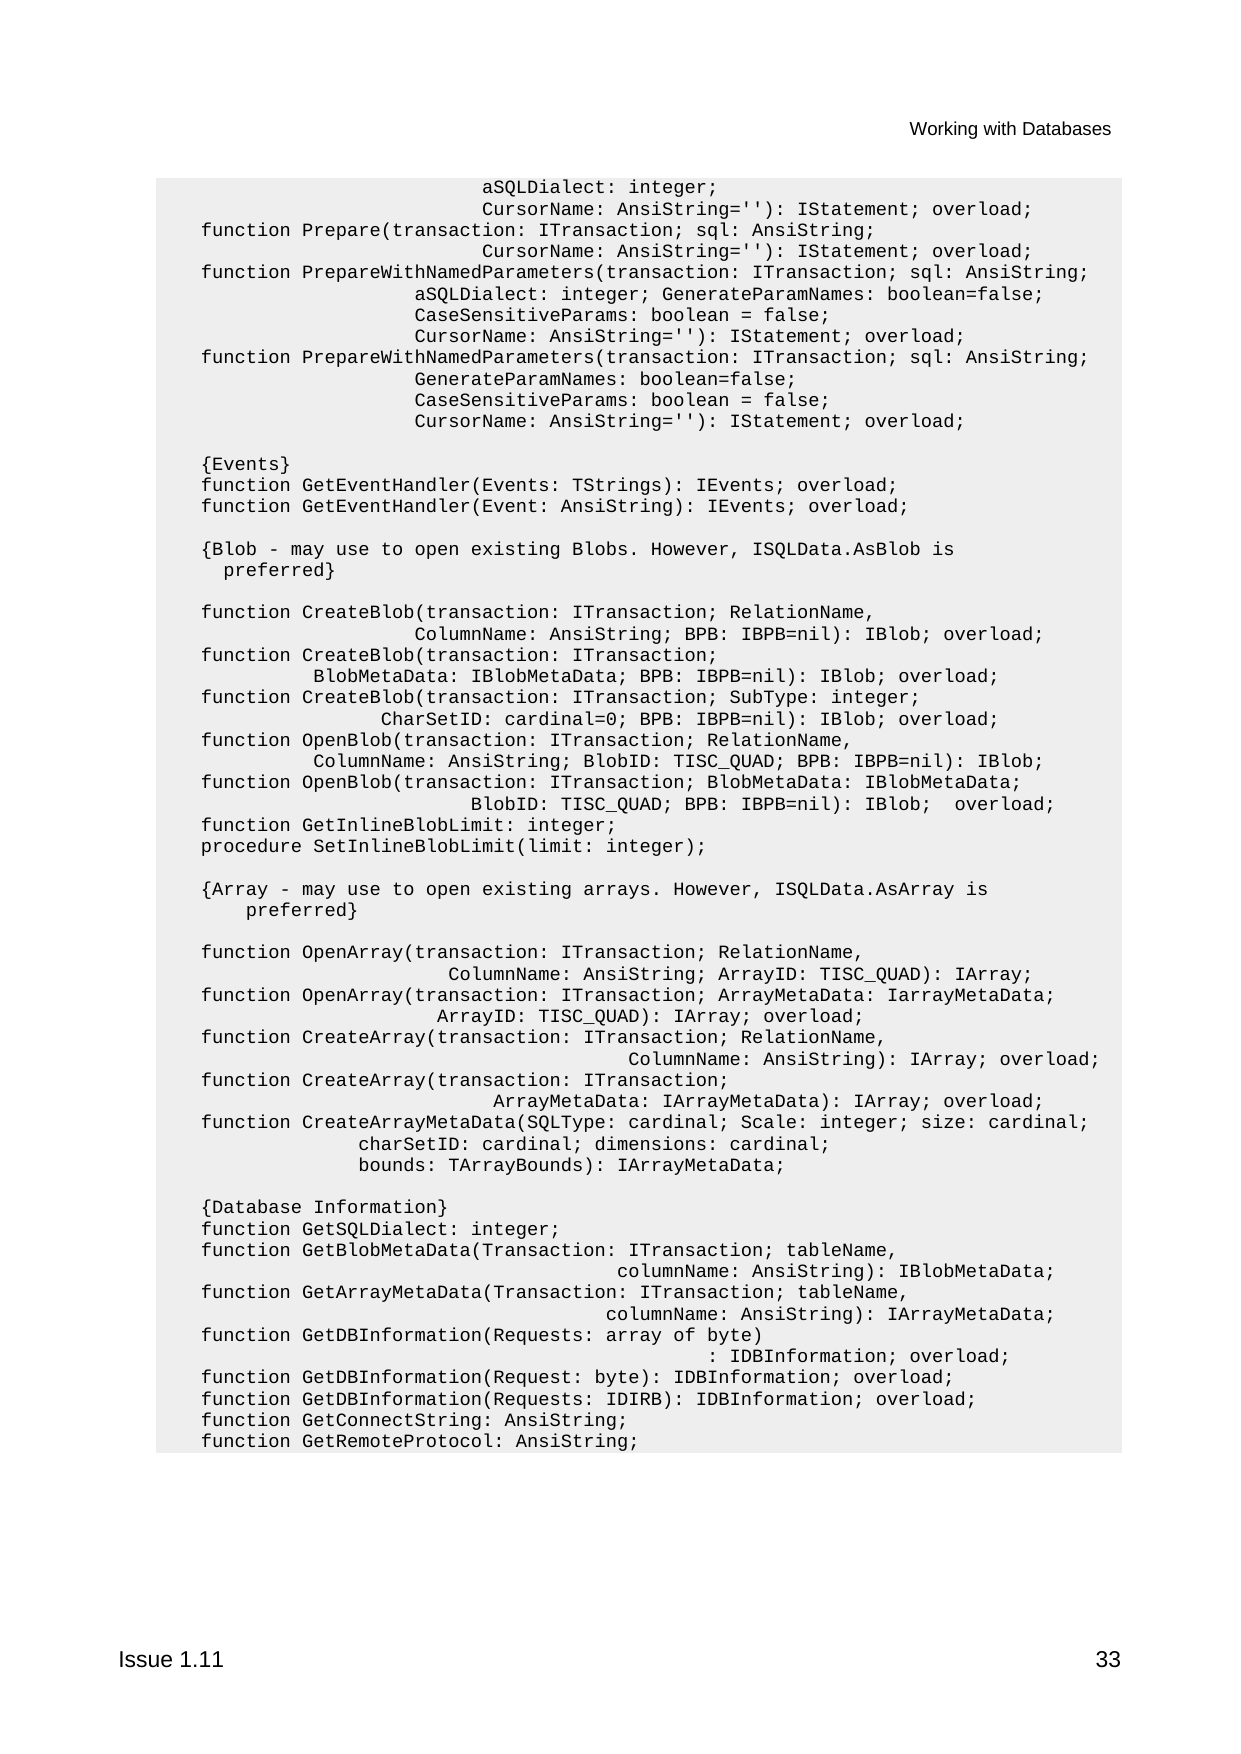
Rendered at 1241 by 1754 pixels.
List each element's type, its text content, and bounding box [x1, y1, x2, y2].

text function GetBlobMetaData(Transaction: ITransaction; tableName, [156, 1241, 1122, 1262]
text function GetDBInformation(Requests: array of byte) [156, 1326, 1122, 1347]
text function GetDBInformation(Requests: IDIRB): IDBInformation; overload; [156, 1389, 1122, 1411]
text ArrayMetaData: IArrayMetaData): IArray; overload; [156, 1092, 1122, 1113]
text function OpenBlob(transaction: ITransaction; RelationName, [156, 731, 1122, 752]
text CursorName: AnsiString=''): IStatement; overload; [156, 242, 1122, 263]
text function GetArrayMetaData(Transaction: ITransaction; tableName, [156, 1283, 1122, 1304]
text ColumnName: AnsiString; BlobID: TISC_QUAD; BPB: IBPB=nil): IBlob; [156, 752, 1122, 773]
text GenerateParamNames: boolean=false; [156, 369, 1122, 391]
text CharSetID: cardinal=0; BPB: IBPB=nil): IBlob; overload; [156, 709, 1122, 731]
text ColumnName: AnsiString): IArray; overload; [156, 1049, 1122, 1071]
text function PrepareWithNamedParameters(transaction: ITransaction; sql: AnsiString; [156, 348, 1122, 369]
text bounds: TArrayBounds): IArrayMetaData; [156, 1156, 1122, 1177]
text aSQLDialect: integer; GenerateParamNames: boolean=false; [156, 284, 1122, 306]
text CaseSensitiveParams: boolean = false; [156, 391, 1122, 412]
text function GetRemoteProtocol: AnsiString; [156, 1432, 1122, 1453]
text function PrepareWithNamedParameters(transaction: ITransaction; sql: AnsiString; [156, 263, 1122, 284]
text aSQLDialect: integer; [156, 178, 1122, 199]
text function Prepare(transaction: ITransaction; sql: AnsiString; [156, 221, 1122, 242]
text function GetEventHandler(Event: AnsiString): IEvents; overload; [156, 497, 1122, 518]
text function GetEventHandler(Events: TStrings): IEvents; overload; [156, 476, 1122, 497]
text function CreateBlob(transaction: ITransaction; RelationName, [156, 603, 1122, 624]
text function CreateArray(transaction: ITransaction; [156, 1071, 1122, 1092]
text CursorName: AnsiString=''): IStatement; overload; [156, 199, 1122, 221]
text function GetInlineBlobLimit: integer; [156, 816, 1122, 837]
text ColumnName: AnsiString; BPB: IBPB=nil): IBlob; overload; [156, 624, 1122, 646]
text : IDBInformation; overload; [156, 1347, 1122, 1368]
text preferred} [156, 901, 1122, 922]
text {Array - may use to open existing arrays. However, ISQLData.AsArray is [156, 879, 1122, 901]
text columnName: AnsiString): IArrayMetaData; [156, 1304, 1122, 1326]
text function GetDBInformation(Request: byte): IDBInformation; overload; [156, 1368, 1122, 1389]
text CaseSensitiveParams: boolean = false; [156, 306, 1122, 327]
text BlobID: TISC_QUAD; BPB: IBPB=nil): IBlob; overload; [156, 794, 1122, 816]
text function OpenBlob(transaction: ITransaction; BlobMetaData: IBlobMetaData; [156, 773, 1122, 794]
text function CreateBlob(transaction: ITransaction; [156, 646, 1122, 667]
text procedure SetInlineBlobLimit(limit: integer); [156, 837, 1122, 858]
text BlobMetaData: IBlobMetaData; BPB: IBPB=nil): IBlob; overload; [156, 667, 1122, 688]
text {Blob - may use to open existing Blobs. However, ISQLData.AsBlob is [156, 539, 1122, 561]
text {Events} [156, 454, 1122, 476]
text CursorName: AnsiString=''): IStatement; overload; [156, 412, 1122, 433]
text function OpenArray(transaction: ITransaction; RelationName, [156, 943, 1122, 964]
text function CreateArrayMetaData(SQLType: cardinal; Scale: integer; size: cardinal; [156, 1113, 1122, 1134]
text columnName: AnsiString): IBlobMetaData; [156, 1262, 1122, 1283]
text ColumnName: AnsiString; ArrayID: TISC_QUAD): IArray; [156, 964, 1122, 986]
text ArrayID: TISC_QUAD): IArray; overload; [156, 1007, 1122, 1028]
text function CreateArray(transaction: ITransaction; RelationName, [156, 1028, 1122, 1049]
text CursorName: AnsiString=''): IStatement; overload; [156, 327, 1122, 348]
text function CreateBlob(transaction: ITransaction; SubType: integer; [156, 688, 1122, 709]
text function GetSQLDialect: integer; [156, 1219, 1122, 1241]
text {Database Information} [156, 1198, 1122, 1219]
text charSetID: cardinal; dimensions: cardinal; [156, 1134, 1122, 1156]
text preferred} [156, 561, 1122, 582]
text function OpenArray(transaction: ITransaction; ArrayMetaData: IarrayMetaData; [156, 986, 1122, 1007]
text function GetConnectString: AnsiString; [156, 1411, 1122, 1432]
